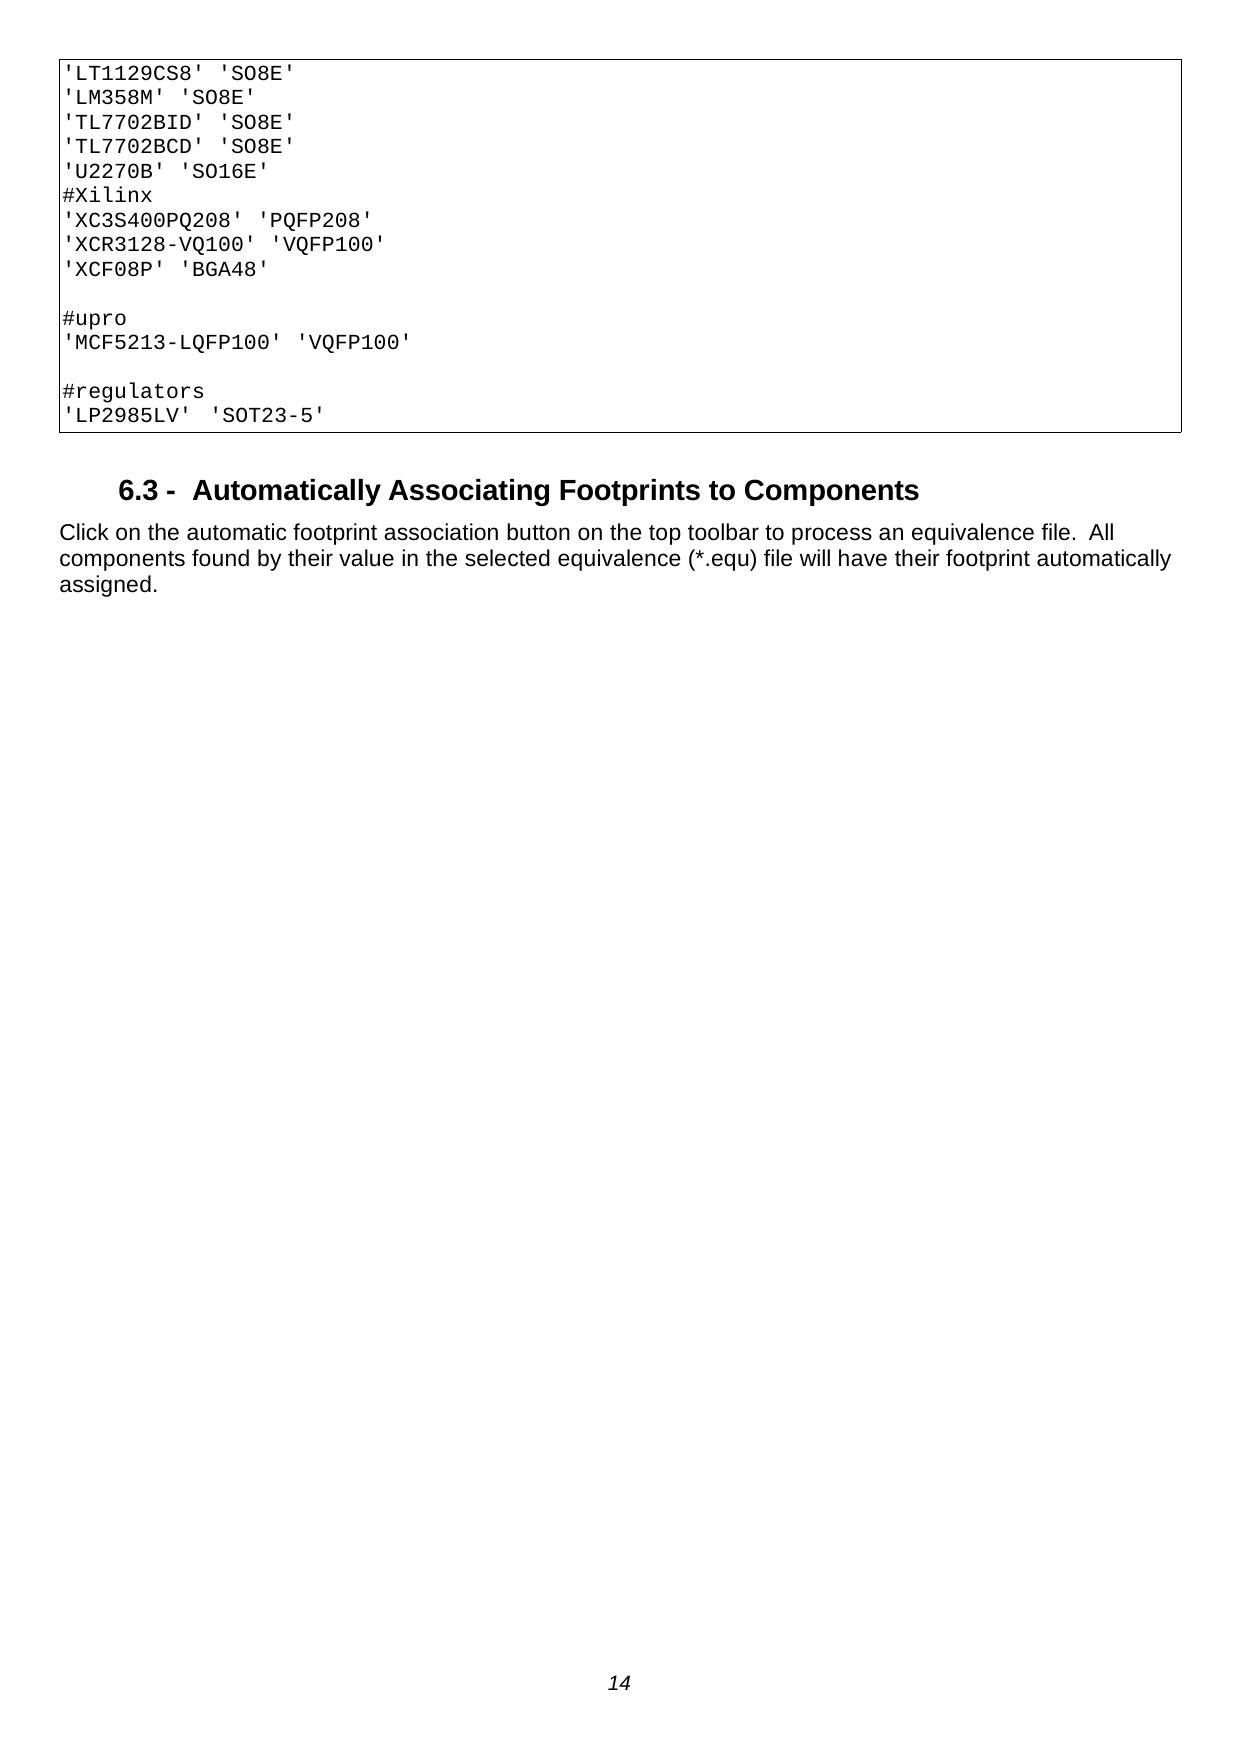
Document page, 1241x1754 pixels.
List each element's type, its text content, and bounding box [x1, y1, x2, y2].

text 'XCF08P' 'BGA48' [60, 255, 1181, 282]
text 'XC3S400PQ208' 'PQFP208' [60, 206, 1181, 230]
text 'XCR3128-VQ100' 'VQFP100' [60, 230, 1181, 255]
subtitle Automatically Associating Footprints to Components [118, 474, 1181, 506]
text 'TL7702BID' 'SO8E' [60, 108, 1181, 132]
text #Xilinx [60, 181, 1181, 206]
text Click on the automatic footprint association button on the top toolbar to process an equivalence file. All components found by their value in the selected equivalence (*.equ) file will have their footprint automatically assigned. [59, 519, 1181, 597]
text 'LT1129CS8' 'SO8E' [60, 60, 1181, 83]
text #upro [60, 304, 1181, 328]
text 'LM358M' 'SO8E' [60, 83, 1181, 108]
text 'U2270B' 'SO16E' [60, 157, 1181, 181]
text 'LP2985LV' 'SOT23-5' [60, 402, 1181, 432]
text 'TL7702BCD' 'SO8E' [60, 132, 1181, 157]
text #regulators [60, 377, 1181, 402]
text 'MCF5213-LQFP100' 'VQFP100' [60, 328, 1181, 356]
